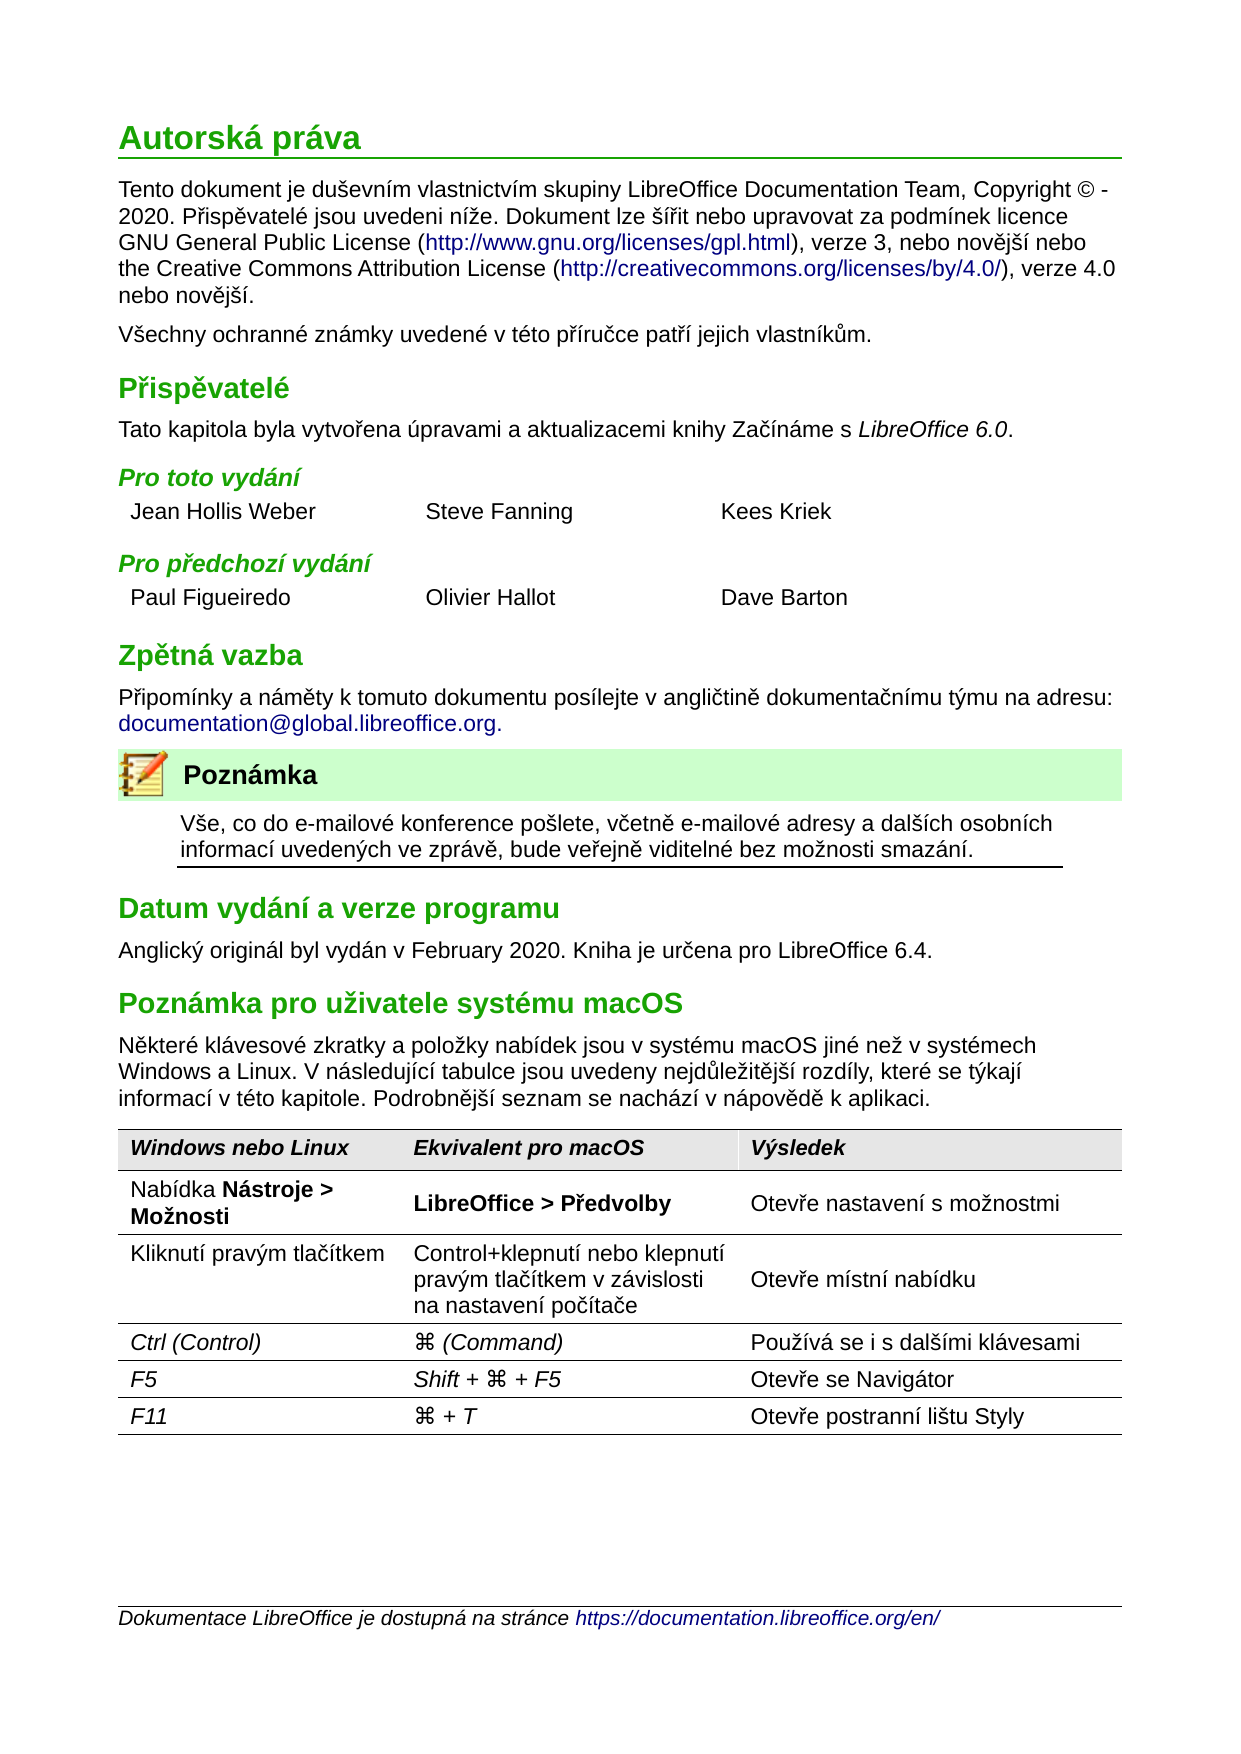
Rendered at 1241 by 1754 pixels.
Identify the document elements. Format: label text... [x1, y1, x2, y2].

table_header Olivier Hallot [414, 584, 709, 614]
table_cell Otevře místní nabídku [739, 1235, 1122, 1323]
subtitle Pro toto vydání [118, 463, 1122, 492]
table_cell Otevře postranní lištu Styly [739, 1398, 1122, 1434]
table_cell Shift + ⌘ + F5 [401, 1361, 738, 1397]
subtitle Poznámka [118, 756, 1122, 797]
subtitle Přispěvatelé [118, 371, 1122, 404]
subtitle Pro předchozí vydání [118, 549, 1122, 578]
table_header Kees Kriek [709, 498, 1122, 528]
text Vše, co do e-mailové konference pošlete, včetně e-mailové adresy a dalších osobních informací uvedených ve zprávě, bude veřejně viditelné bez možnosti smazání. [177, 807, 1063, 866]
subtitle Poznámka pro uživatele systému macOS [118, 987, 1122, 1020]
text Anglický originál byl vydán v únoru 2020. Kniha je určena pro LibreOffice 6.4. [118, 937, 1122, 963]
table_header Steve Fanning [414, 498, 709, 528]
text Tato kapitola byla vytvořena úpravami a aktualizacemi knihy Začínáme s LibreOffice 6.0. [118, 416, 1122, 442]
table_cell F11 [118, 1398, 401, 1434]
table_cell Nabídka Nástroje > Možnosti [118, 1171, 401, 1233]
table_cell Používá se i s dalšími klávesami [739, 1324, 1122, 1360]
table_cell F5 [118, 1361, 401, 1397]
table_cell ⌘ (Command) [401, 1324, 738, 1360]
table_header Jean Hollis Weber [118, 498, 413, 528]
text Tento dokument je duševním vlastnictvím skupiny LibreOffice Documentation Team, Copyright © - 2020. Přispěvatelé jsou uvedeni níže. Dokument lze šířit nebo upravovat za podmínek licence GNU General Public License (http://www.gnu.org/licenses/gpl.html), verze 3, nebo novější nebo the Creative Commons Attribution License (http://creativecommons.org/licenses/by/4.0/), verze 4.0 nebo novější. [118, 176, 1122, 308]
text Všechny ochranné známky uvedené v této příručce patří jejich vlastníkům. [118, 321, 1122, 347]
table_header Paul Figueiredo [118, 584, 413, 614]
subtitle Datum vydání a verze programu [118, 891, 1122, 925]
subtitle Autorská práva [118, 118, 1122, 157]
table_header Windows nebo Linux [118, 1130, 401, 1170]
table_cell Otevře nastavení s možnostmi [739, 1171, 1122, 1233]
table_cell Kliknutí pravým tlačítkem [118, 1235, 401, 1323]
subtitle Zpětná vazba [118, 638, 1122, 672]
picture [119, 749, 170, 800]
table_cell LibreOffice > Předvolby [401, 1171, 738, 1233]
table_header Výsledek [739, 1130, 1122, 1170]
table_cell Control+klepnutí nebo klepnutí pravým tlačítkem v závislosti na nastavení počítače [401, 1235, 738, 1323]
table_cell ⌘ + T [401, 1398, 738, 1434]
table_cell Ctrl (Control) [118, 1324, 401, 1360]
table_header Dave Barton [709, 584, 1122, 614]
table_cell Otevře se Navigátor [739, 1361, 1122, 1397]
text Připomínky a náměty k tomuto dokumentu posílejte v angličtině dokumentačnímu týmu na adresu: documentation@global.libreoffice.org. [118, 683, 1122, 736]
table_header Ekvivalent pro macOS [401, 1130, 738, 1170]
text Některé klávesové zkratky a položky nabídek jsou v systému macOS jiné než v systémech Windows a Linux. V následující tabulce jsou uvedeny nejdůležitější rozdíly, které se týkají informací v této kapitole. Podrobnější seznam se nachází v nápovědě k aplikaci. [118, 1032, 1122, 1111]
